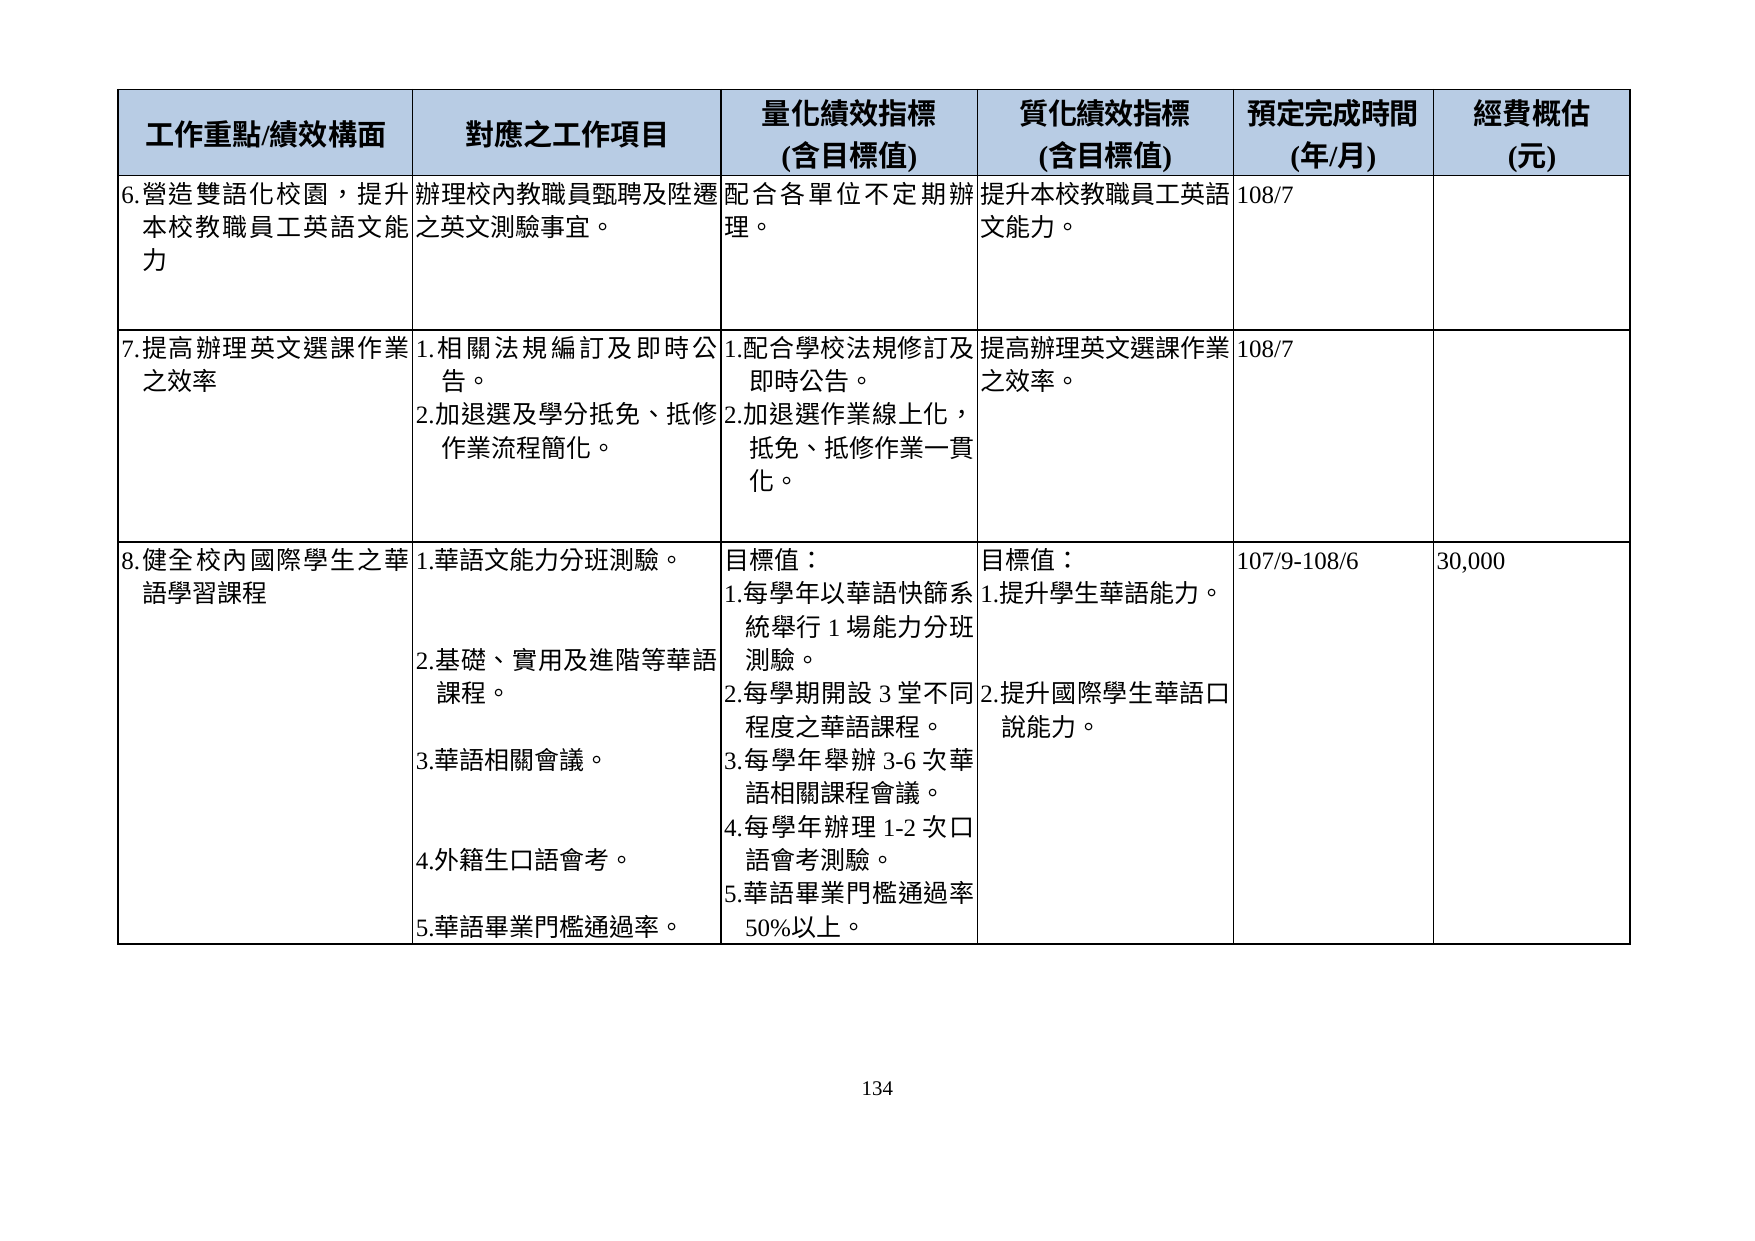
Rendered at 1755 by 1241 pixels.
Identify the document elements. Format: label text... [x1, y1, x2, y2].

table_header 量化績效指標 (含目標值) [722, 90, 977, 175]
table_cell 8.健全校內國際學生之華語學習課程 [119, 543, 412, 943]
table_cell 目標值： 1.提升學生華語能力。 2.提升國際學生華語口說能力。 [978, 543, 1233, 943]
table_cell [1434, 176, 1629, 329]
table_cell [1434, 331, 1629, 541]
table_header 質化績效指標 (含目標值) [978, 90, 1233, 175]
table_cell 30,000 [1434, 543, 1629, 943]
table_cell 107/9-108/6 [1234, 543, 1433, 943]
table_cell 1.相關法規編訂及即時公告。 2.加退選及學分抵免、抵修作業流程簡化。 [413, 331, 720, 541]
table_header 工作重點/績效構面 [119, 90, 412, 175]
table_cell 108/7 [1234, 331, 1433, 541]
table_cell 提升本校教職員工英語文能力。 [978, 176, 1233, 329]
table_cell 辦理校內教職員甄聘及陞遷之英文測驗事宜。 [413, 176, 720, 329]
table_cell 提高辦理英文選課作業之效率。 [978, 331, 1233, 541]
table_header 對應之工作項目 [413, 90, 720, 175]
table_cell 6.營造雙語化校園，提升本校教職員工英語文能力 [119, 176, 412, 329]
table_cell 配合各單位不定期辦理。 [722, 176, 977, 329]
table_cell 108/7 [1234, 176, 1433, 329]
table_cell 1.華語文能力分班測驗。 2.基礎、實用及進階等華語課程。 3.華語相關會議。 4.外籍生口語會考。 5.華語畢業門檻通過率。 [413, 543, 720, 943]
table_cell 1.配合學校法規修訂及即時公告。 2.加退選作業線上化，抵免、抵修作業一貫化。 [722, 331, 977, 541]
table_cell 7.提高辦理英文選課作業之效率 [119, 331, 412, 541]
table_header 經費概估 (元) [1434, 90, 1629, 175]
table_cell 目標值： 1.每學年以華語快篩系統舉行1場能力分班測驗。 2.每學期開設3堂不同程度之華語課程。 3.每學年舉辦3-6次華語相關課程會議。 4.每學年辦理1-2次口語會考測驗。 5.華語畢業門檻通過率50%以上。 [722, 543, 977, 943]
table_header 預定完成時間 (年/月) [1234, 90, 1433, 175]
